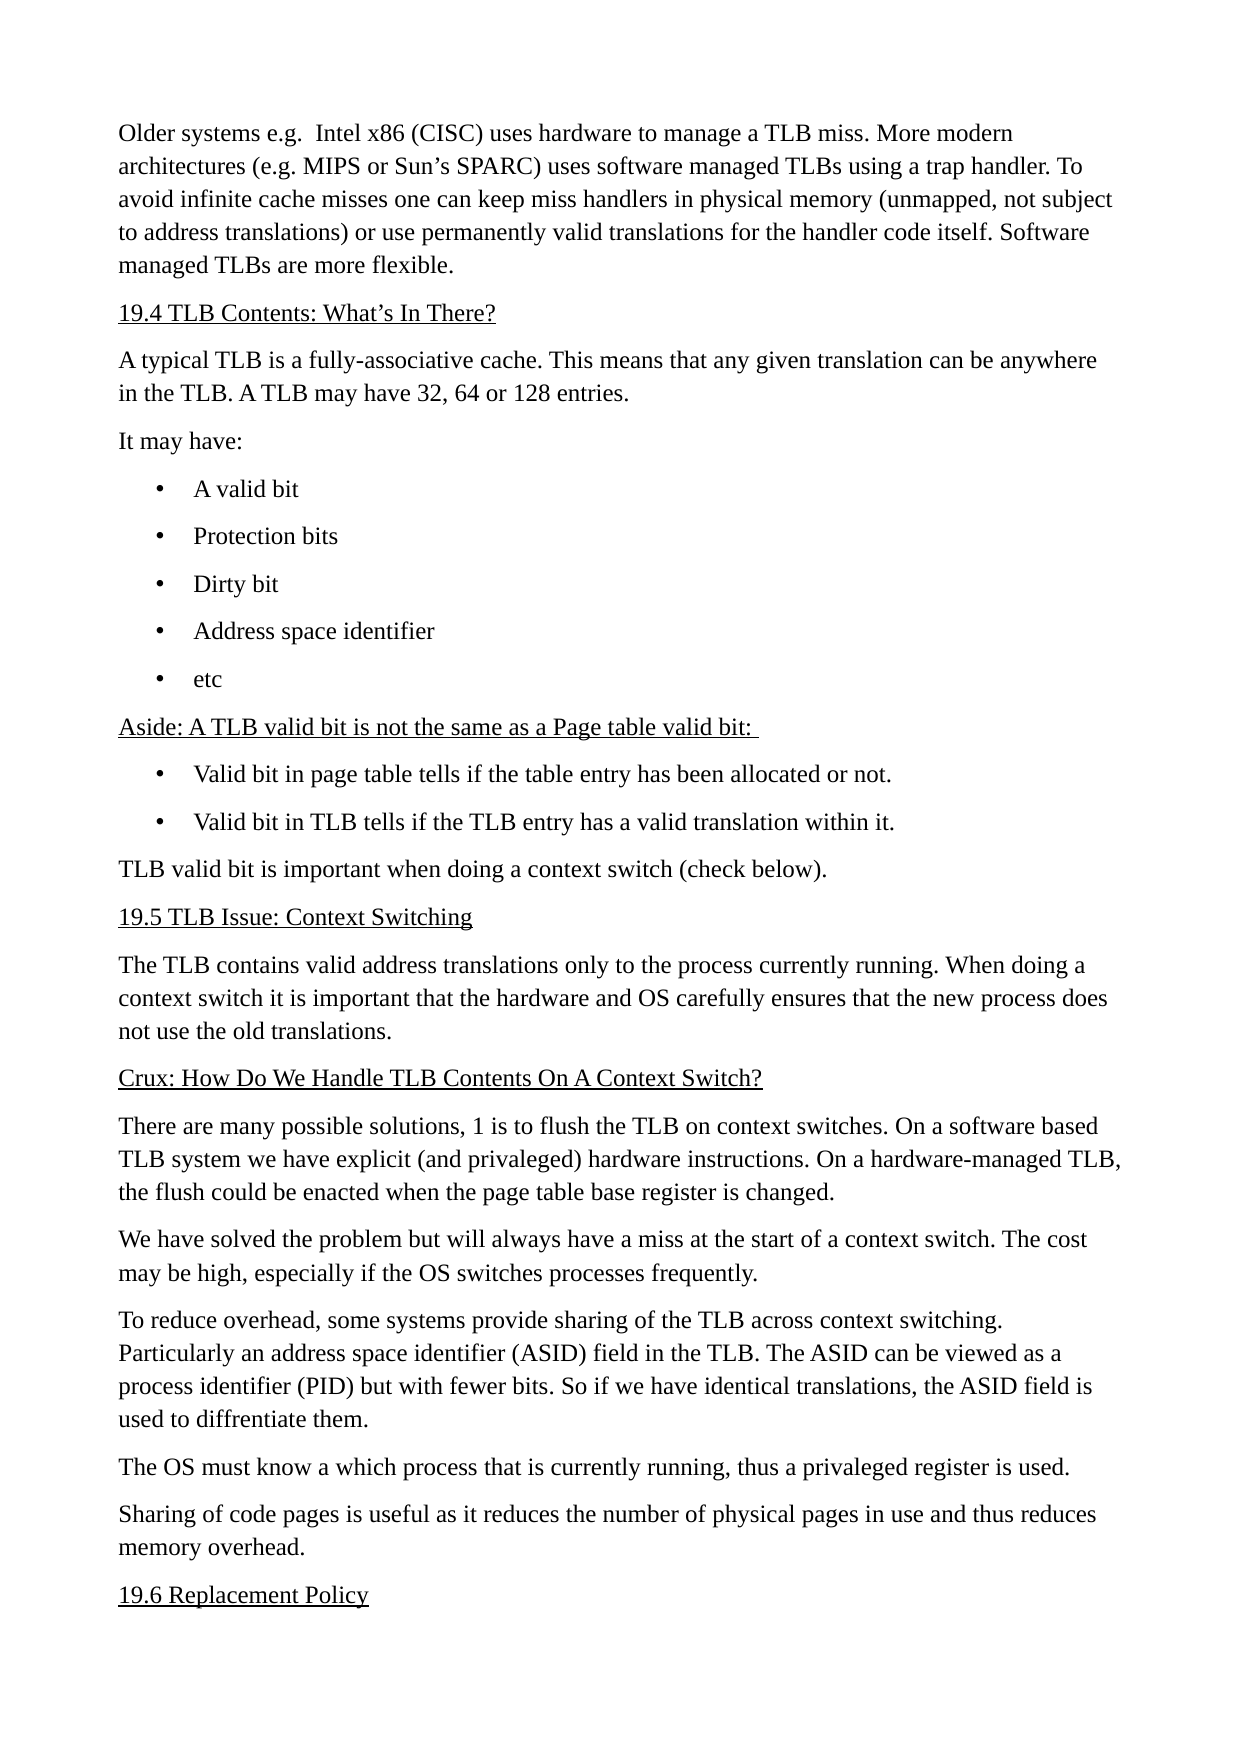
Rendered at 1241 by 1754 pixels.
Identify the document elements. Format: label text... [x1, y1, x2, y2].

list Valid bit in TLB tells if the TLB entry has a valid translation within it. [156, 807, 1122, 836]
text Crux: How Do We Handle TLB Contents On A Context Switch? [118, 1063, 1122, 1092]
list Valid bit in page table tells if the table entry has been allocated or not. [156, 759, 1122, 788]
text 19.6 Replacement Policy [118, 1580, 1122, 1609]
text We have solved the problem but will always have a miss at the start of a context switch. The cost may be high, especially if the OS switches processes frequently. [118, 1224, 1122, 1286]
text TLB valid bit is important when doing a context switch (check below). [118, 854, 1122, 883]
text Sharing of code pages is useful as it reduces the number of physical pages in use and thus reduces memory overhead. [118, 1499, 1122, 1561]
text The OS must know a which process that is currently running, thus a privaleged register is used. [118, 1452, 1122, 1481]
text Older systems e.g. Intel x86 (CISC) uses hardware to manage a TLB miss. More modern architectures (e.g. MIPS or Sun’s SPARC) uses software managed TLBs using a trap handler. To avoid infinite cache misses one can keep miss handlers in physical memory (unmapped, not subject to address translations) or use permanently valid translations for the handler code itself. Software managed TLBs are more flexible. [118, 118, 1122, 279]
text Aside: A TLB valid bit is not the same as a Page table valid bit: [118, 712, 1122, 740]
text It may have: [118, 426, 1122, 455]
text A typical TLB is a fully-associative cache. This means that any given translation can be anywhere in the TLB. A TLB may have 32, 64 or 128 entries. [118, 345, 1122, 407]
list Protection bits [156, 521, 1122, 550]
text The TLB contains valid address translations only to the process currently running. When doing a context switch it is important that the hardware and OS carefully ensures that the new process does not use the old translations. [118, 950, 1122, 1044]
list etc [156, 664, 1122, 693]
list Dirty bit [156, 569, 1122, 598]
text To reduce overhead, some systems provide sharing of the TLB across context switching. Particularly an address space identifier (ASID) field in the TLB. The ASID can be viewed as a process identifier (PID) but with fewer bits. So if we have identical translations, the ASID field is used to diffrentiate them. [118, 1305, 1122, 1433]
list A valid bit [156, 474, 1122, 502]
list Address space identifier [156, 616, 1122, 645]
text 19.4 TLB Contents: What’s In There? [118, 298, 1122, 327]
text 19.5 TLB Issue: Context Switching [118, 902, 1122, 931]
text There are many possible solutions, 1 is to flush the TLB on context switches. On a software based TLB system we have explicit (and privaleged) hardware instructions. On a hardware-managed TLB, the flush could be enacted when the page table base register is changed. [118, 1111, 1122, 1206]
